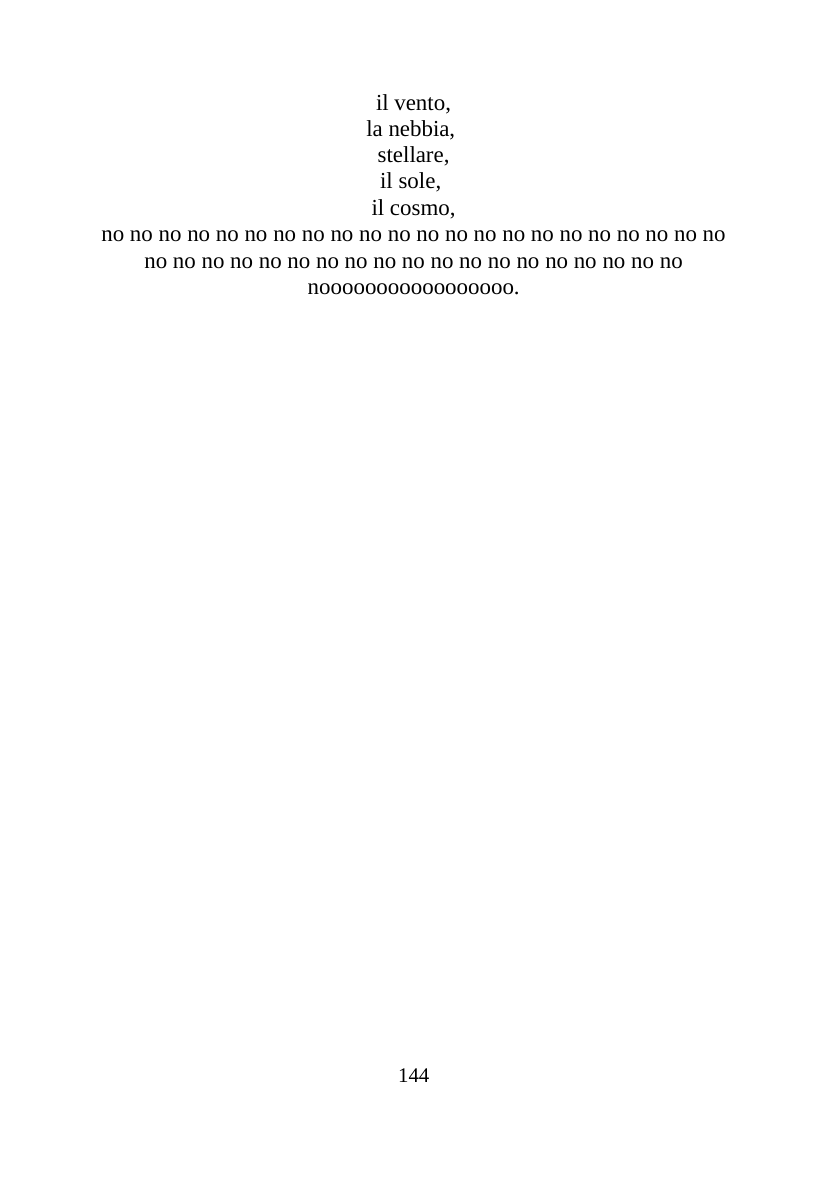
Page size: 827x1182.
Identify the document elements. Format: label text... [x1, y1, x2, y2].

text il sole, [88, 168, 738, 194]
text la nebbia, [88, 115, 738, 141]
text il cosmo, [88, 194, 738, 220]
text no no no no no no no no no no no no no no no no no no no no no no no no no no no no no no no no no no no no no no no no no nooooooooooooooooo. [88, 220, 738, 299]
text stellare, [88, 141, 738, 168]
text il vento, [88, 88, 738, 115]
